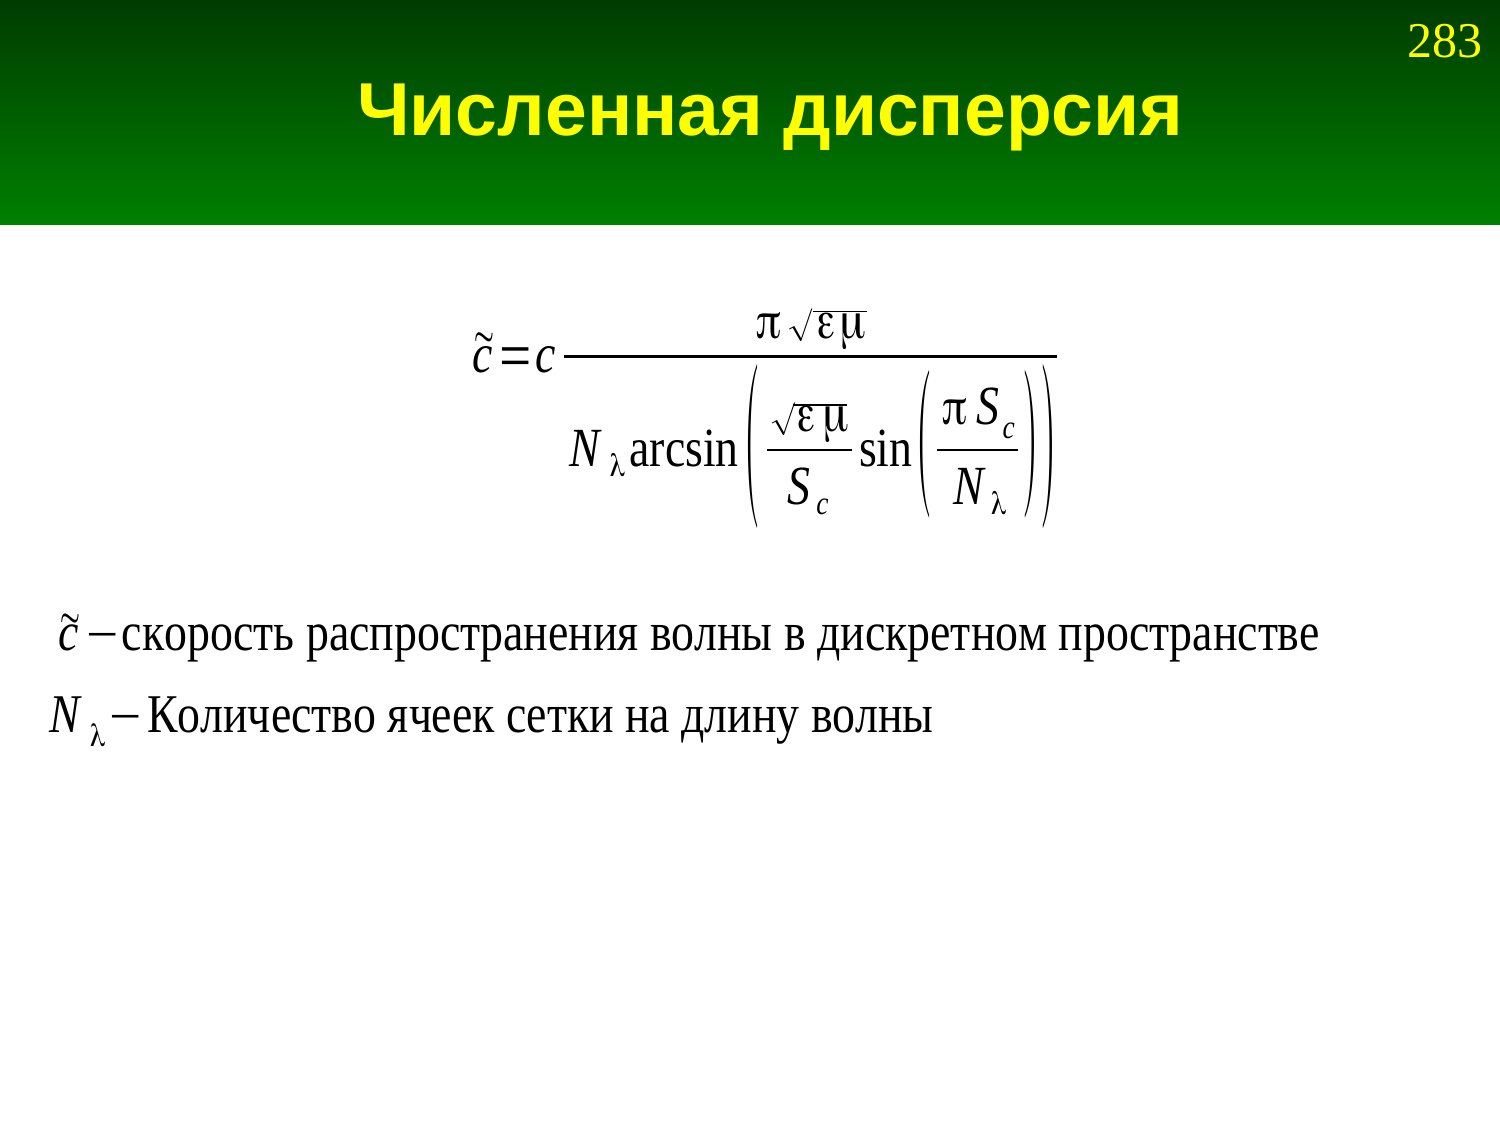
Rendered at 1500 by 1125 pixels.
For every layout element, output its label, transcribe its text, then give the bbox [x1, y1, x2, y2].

chart [460, 307, 1071, 532]
title Численная дисперсия [100, 7, 1441, 204]
chart [35, 685, 942, 747]
chart [47, 602, 1331, 664]
